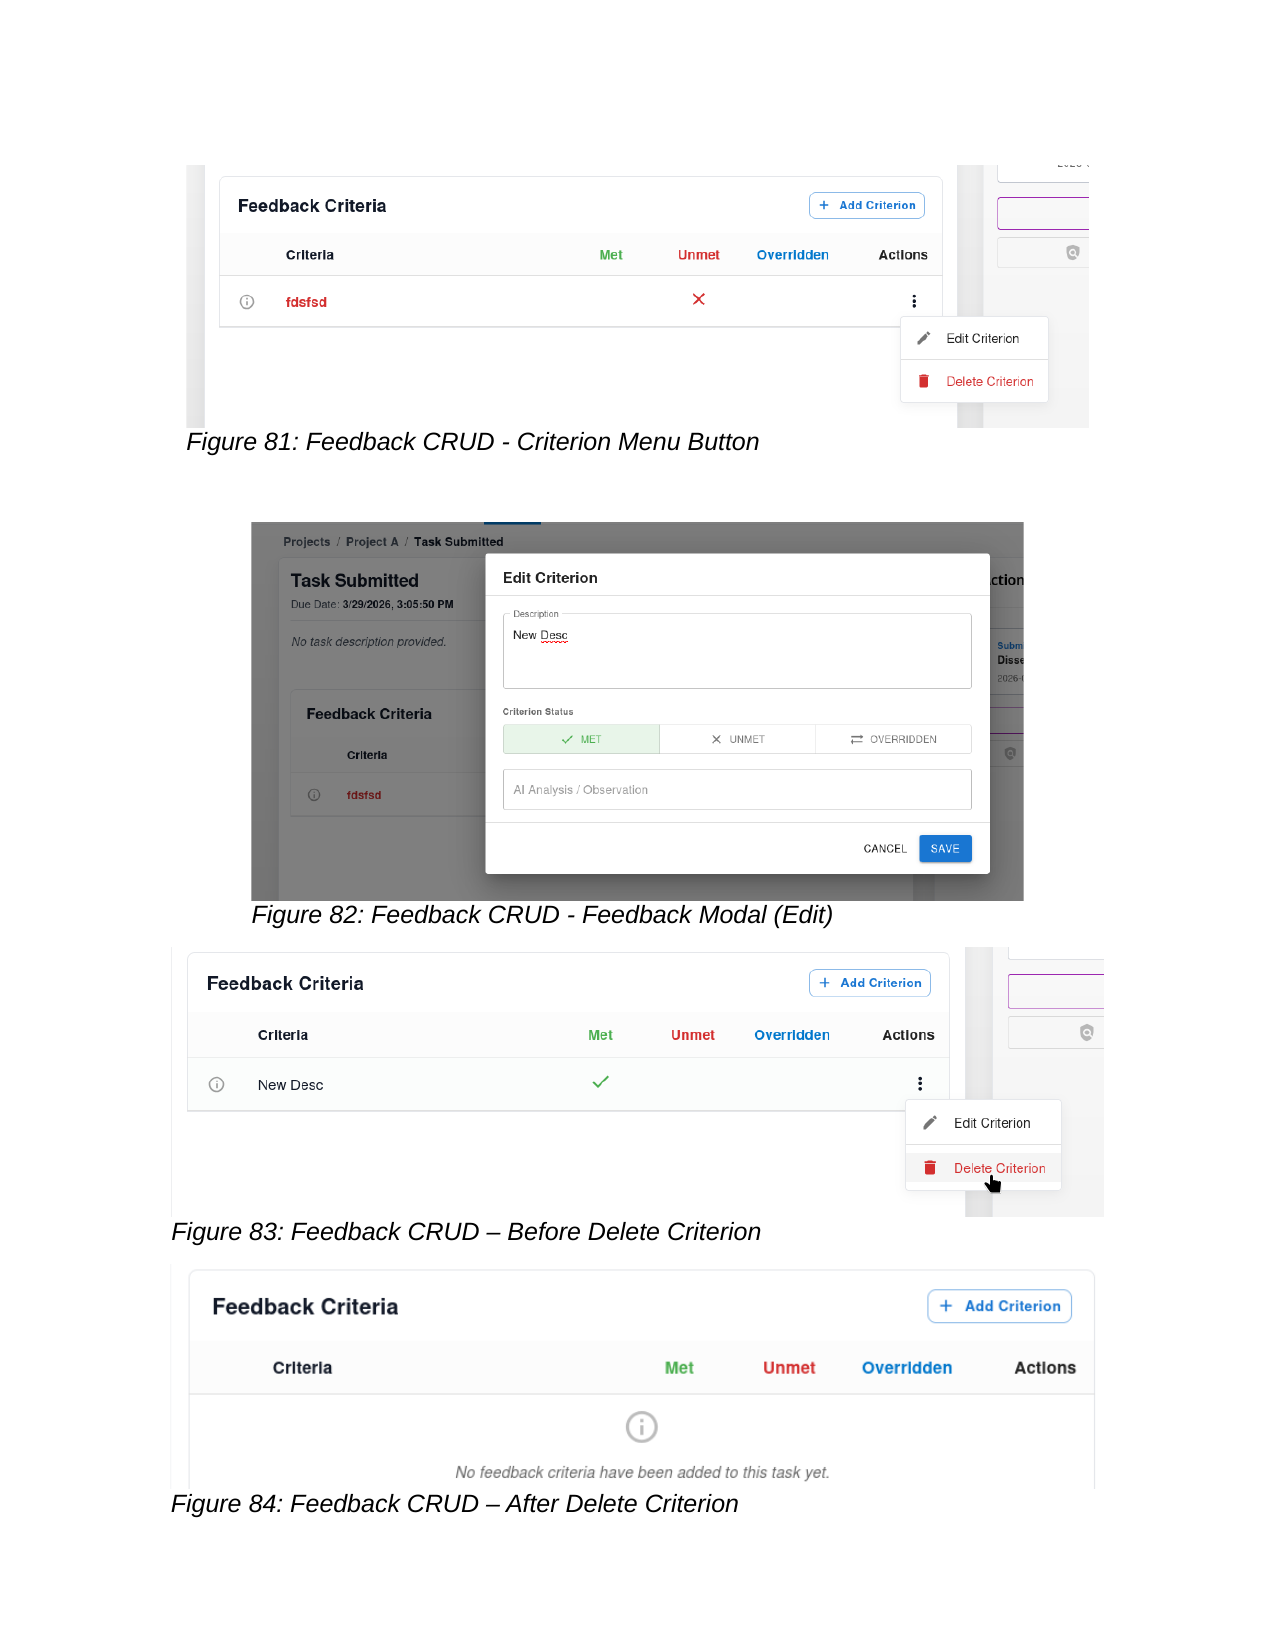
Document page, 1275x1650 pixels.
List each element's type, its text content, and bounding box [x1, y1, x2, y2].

text Figure 82: Feedback CRUD - Feedback Modal (Edit) [251, 901, 1024, 929]
text Figure 81: Feedback CRUD - Criterion Menu Button [186, 428, 1089, 456]
picture [171, 947, 1104, 1217]
text Figure 84: Feedback CRUD – After Delete Criterion [171, 1489, 1104, 1518]
text Figure 83: Feedback CRUD – Before Delete Criterion [171, 1217, 1104, 1246]
picture [186, 165, 1089, 428]
picture [170, 1264, 1105, 1489]
picture [251, 522, 1024, 901]
